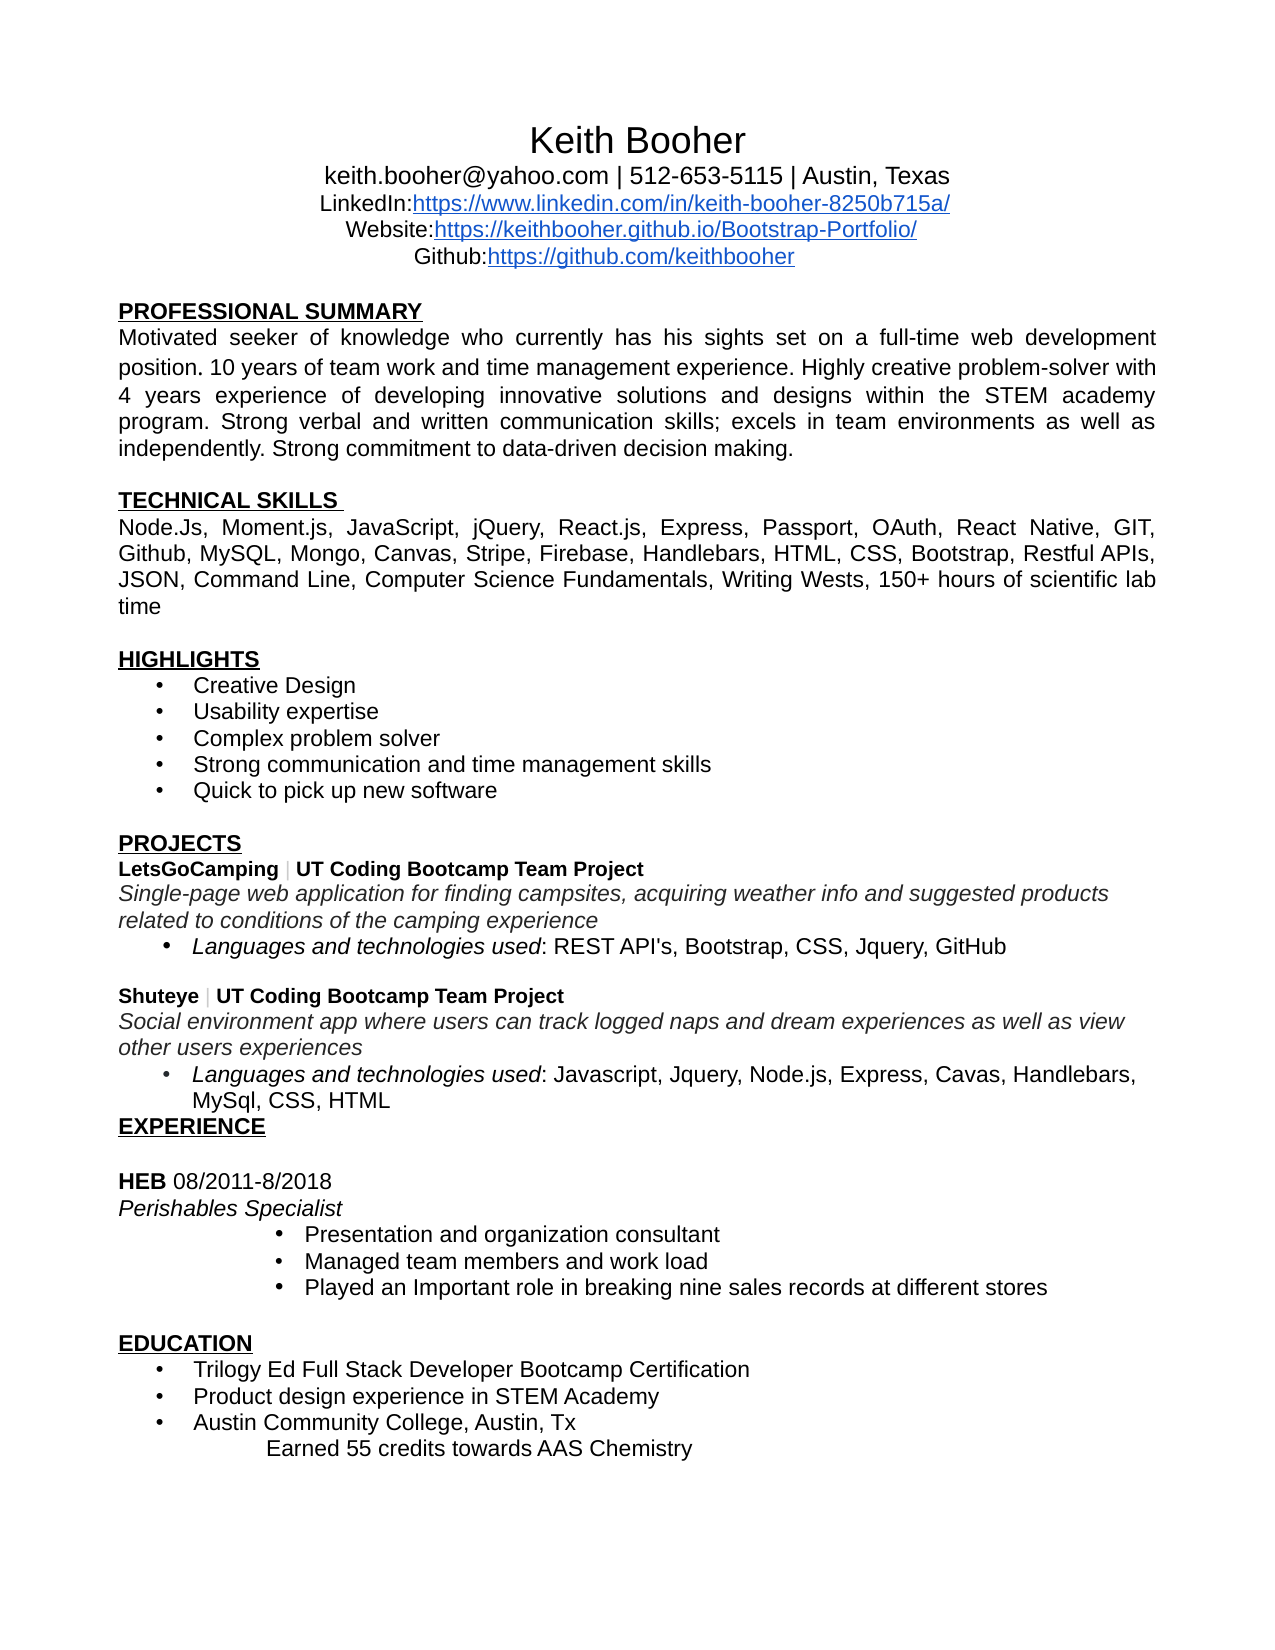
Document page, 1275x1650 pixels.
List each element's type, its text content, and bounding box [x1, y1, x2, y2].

text keith.booher@yahoo.com | 512-653-5115 | Austin, Texas [118, 161, 1157, 190]
list Strong communication and time management skills [156, 751, 1157, 777]
list Presentation and organization consultant [275, 1221, 1157, 1248]
text TECHNICAL SKILLS [118, 487, 1157, 514]
list Managed team members and work load [275, 1248, 1157, 1274]
list Creative Design [156, 672, 1157, 698]
text Github:https://github.com/keithbooher [118, 243, 1157, 269]
text Shuteye | UT Coding Bootcamp Team Project [118, 984, 1157, 1008]
text Perishables Specialist [118, 1195, 1157, 1221]
text Website:https://keithbooher.github.io/Bootstrap-Portfolio/ [118, 216, 1157, 243]
list Product design experience in STEM Academy [156, 1383, 1157, 1409]
list Complex problem solver [156, 724, 1157, 751]
list Languages and technologies used: Javascript, Jquery, Node.js, Express, Cavas, Handlebars, MySql, CSS, HTML [162, 1061, 1152, 1113]
text LetsGoCamping | UT Coding Bootcamp Team Project [118, 856, 1157, 880]
text PROFESSIONAL SUMMARY [118, 298, 1157, 324]
list Languages and technologies used: REST API's, Bootstrap, CSS, Jquery, GitHub [162, 933, 1157, 960]
text EDUCATION [118, 1330, 1157, 1356]
text Single-page web application for finding campsites, acquiring weather info and suggested products related to conditions of the camping experience [118, 880, 1157, 933]
list Played an Important role in breaking nine sales records at different stores [275, 1274, 1157, 1301]
text LinkedIn:https://www.linkedin.com/in/keith-booher-8250b715a/ [118, 190, 1157, 216]
text HEB 08/2011-8/2018 [118, 1168, 1157, 1195]
text Social environment app where users can track logged naps and dream experiences as well as view other users experiences [118, 1008, 1157, 1061]
text Motivated seeker of knowledge who currently has his sights set on a full-time web development position. 10 years of team work and time management experience. Highly creative problem-solver with 4 years experience of developing innovative solutions and designs within the STEM academy program. Strong verbal and written communication skills; excels in team environments as well as independently. Strong commitment to data-driven decision making. [118, 324, 1157, 461]
text HIGHLIGHTS [118, 646, 1157, 672]
text EXPERIENCE [118, 1113, 1157, 1139]
list Usability expertise [156, 698, 1157, 724]
list Austin Community College, Austin, Tx [156, 1409, 1157, 1435]
text PROJECTS [118, 830, 1157, 856]
text Node.Js, Moment.js, JavaScript, jQuery, React.js, Express, Passport, OAuth, React Native, GIT, Github, MySQL, Mongo, Canvas, Stripe, Firebase, Handlebars, HTML, CSS, Bootstrap, Restful APIs, JSON, Command Line, Computer Science Fundamentals, Writing Wests, 150+ hours of scientific lab time [118, 514, 1157, 619]
text Keith Booher [118, 118, 1157, 161]
list Trilogy Ed Full Stack Developer Bootcamp Certification [156, 1356, 1157, 1383]
list Quick to pick up new software [156, 777, 1157, 804]
text Earned 55 credits towards AAS Chemistry [118, 1435, 1157, 1462]
